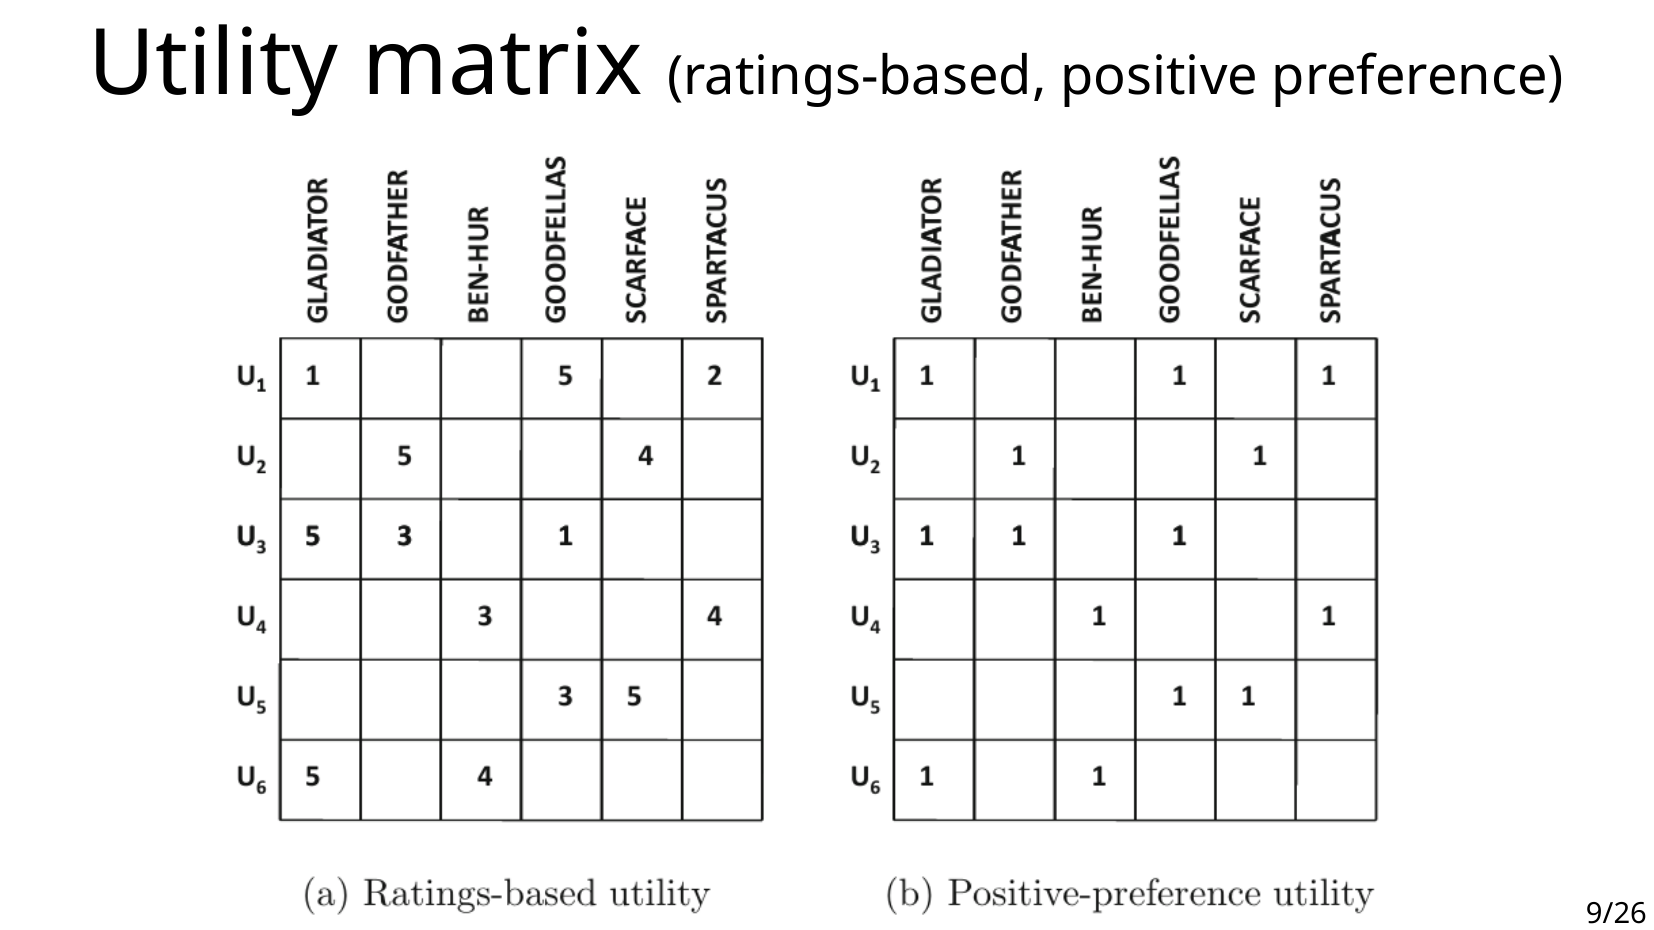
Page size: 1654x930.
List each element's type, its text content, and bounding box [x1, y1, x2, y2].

title Utility matrix (ratings-based, positive preference) [82, 1, 1571, 118]
picture [217, 127, 1411, 927]
